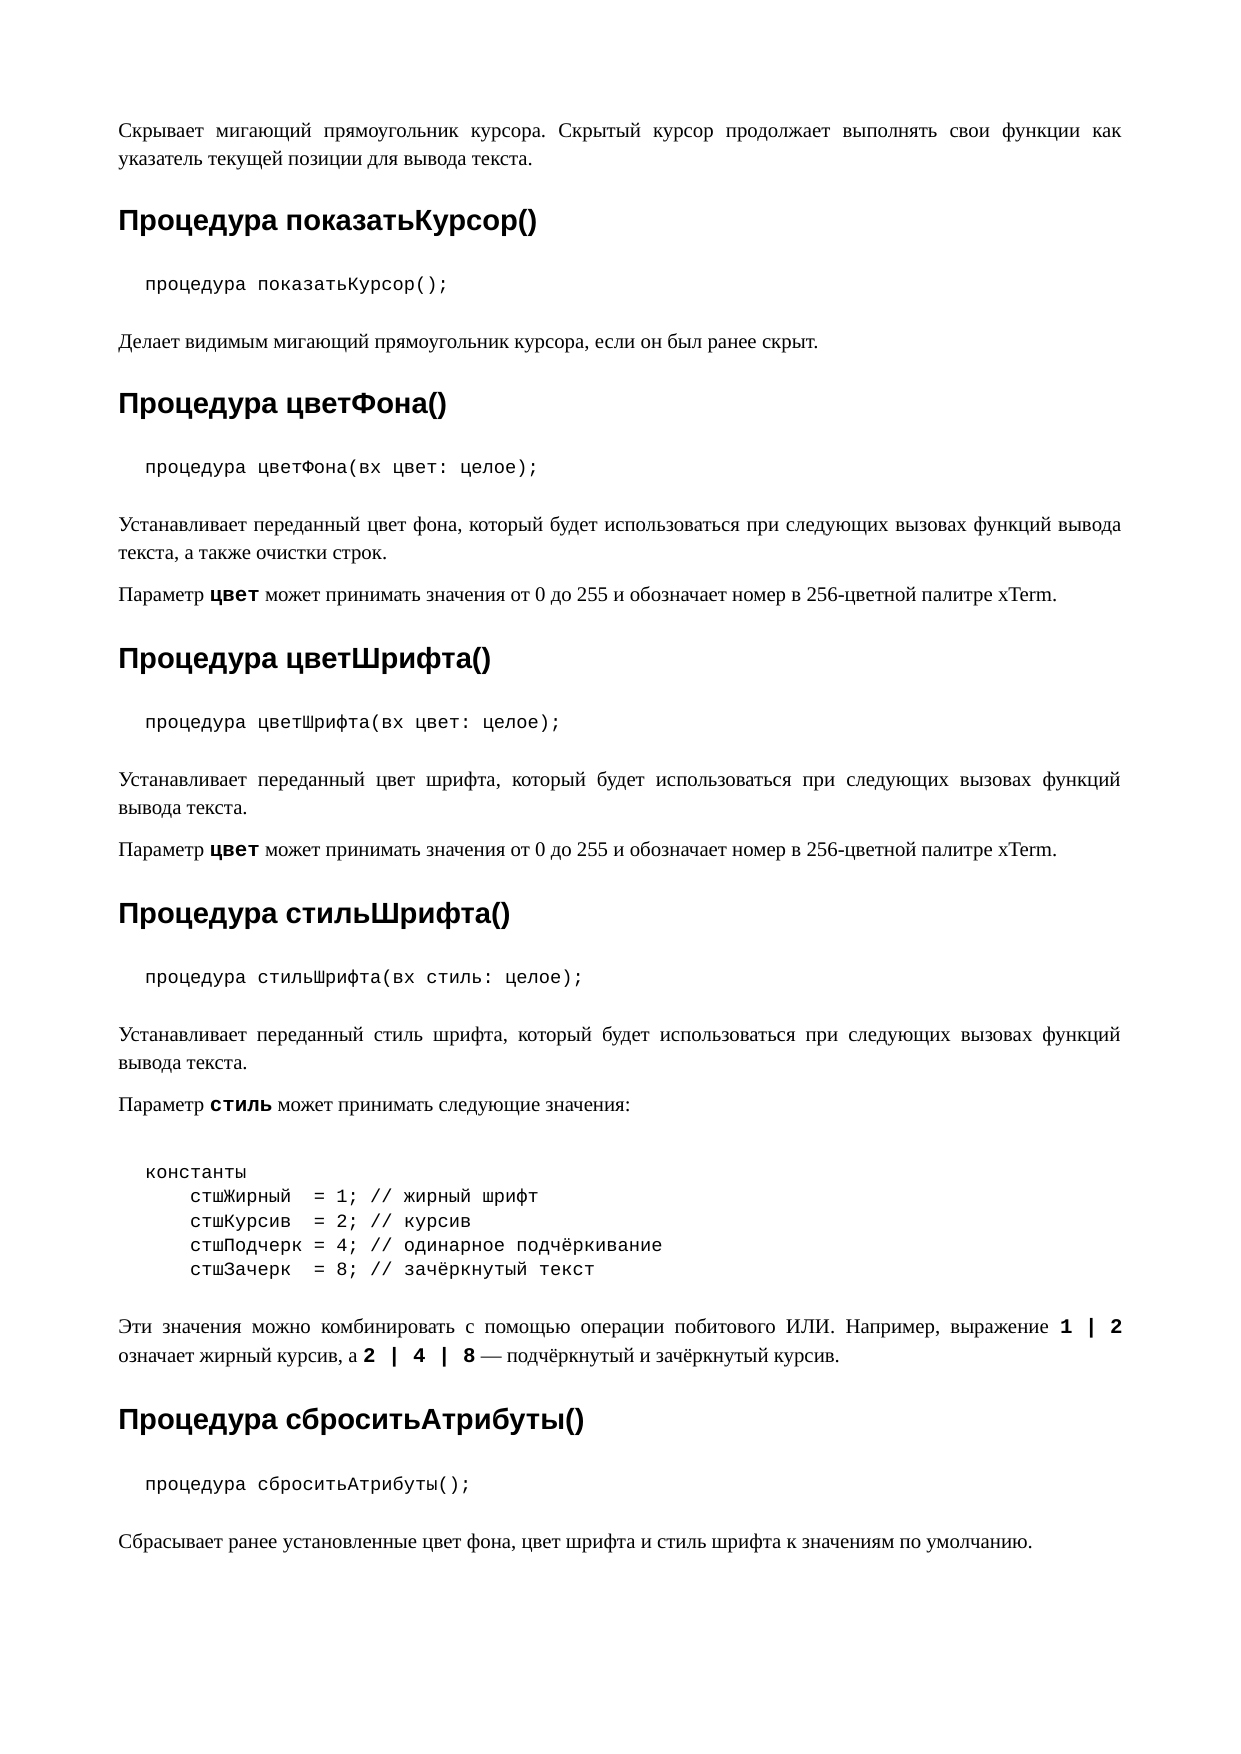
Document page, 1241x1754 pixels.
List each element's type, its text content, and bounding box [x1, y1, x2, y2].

text процедура цветШрифта(вх цвет: целое); [136, 704, 1104, 743]
text процедура сброситьАтрибуты(); [136, 1466, 1104, 1505]
text Делает видимым мигающий прямоугольник курсора, если он был ранее скрыт. [118, 329, 1122, 353]
text Устанавливает переданный стиль шрифта, который будет использоваться при следующих вызовах функций вывода текста. [118, 1022, 1122, 1074]
subtitle Процедура показатьКурсор() [118, 202, 1122, 236]
text Устанавливает переданный цвет шрифта, который будет использоваться при следующих вызовах функций вывода текста. [118, 767, 1122, 819]
text стшЗачерк = 8; // зачёркнутый текст [136, 1251, 1104, 1290]
text процедура цветФона(вх цвет: целое); [136, 449, 1104, 488]
text Скрывает мигающий прямоугольник курсора. Скрытый курсор продолжает выполнять свои функции как указатель текущей позиции для вывода текста. [118, 118, 1122, 170]
text Устанавливает переданный цвет фона, который будет использоваться при следующих вызовах функций вывода текста, а также очистки строк. [118, 512, 1122, 564]
subtitle Процедура цветФона() [118, 386, 1122, 419]
text Сбрасывает ранее установленные цвет фона, цвет шрифта и стиль шрифта к значениям по умолчанию. [118, 1528, 1122, 1553]
text Параметр стиль может принимать следующие значения: [118, 1092, 1122, 1118]
text процедура показатьКурсор(); [136, 266, 1104, 305]
text Параметр цвет может принимать значения от 0 до 255 и обозначает номер в 256-цветной палитре xTerm. [118, 582, 1122, 608]
subtitle Процедура сброситьАтрибуты() [118, 1402, 1122, 1436]
text стшПодчерк = 4; // одинарное подчёркивание [136, 1227, 1104, 1251]
text Эти значения можно комбинировать с помощью операции побитового ИЛИ. Например, выражение 1 | 2 означает жирный курсив, а 2 | 4 | 8 — подчёркнутый и зачёркнутый курсив. [118, 1314, 1122, 1369]
subtitle Процедура стильШрифта() [118, 896, 1122, 929]
subtitle Процедура цветШрифта() [118, 641, 1122, 674]
text процедура стильШрифта(вх стиль: целое); [136, 959, 1104, 998]
text константы стшЖирный = 1; // жирный шрифт [136, 1154, 1104, 1203]
text стшКурсив = 2; // курсив [136, 1203, 1104, 1227]
text Параметр цвет может принимать значения от 0 до 255 и обозначает номер в 256-цветной палитре xTerm. [118, 837, 1122, 863]
